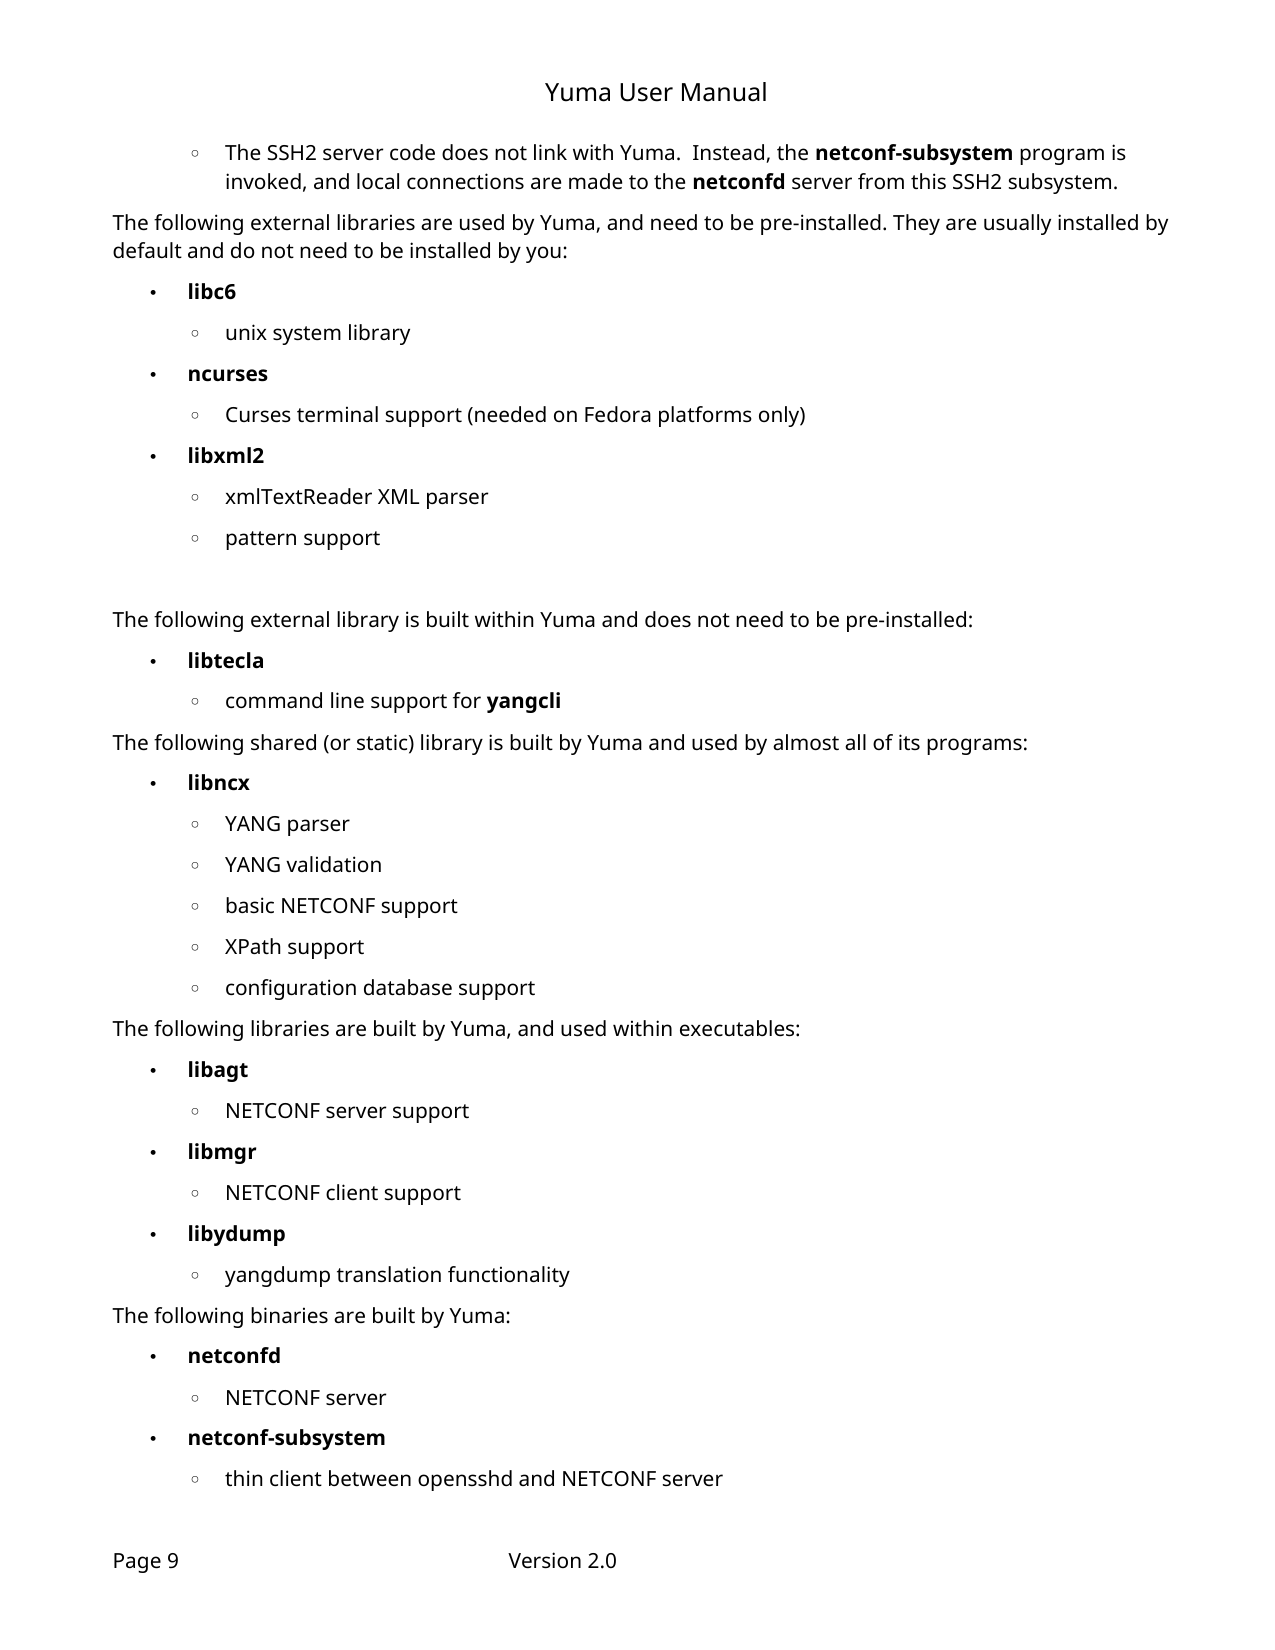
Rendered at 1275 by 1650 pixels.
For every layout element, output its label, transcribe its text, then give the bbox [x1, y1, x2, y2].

list libagt [150, 1055, 1200, 1083]
list libxml2 [150, 441, 1200, 469]
list XPath support [187, 932, 1200, 961]
list libtecla [150, 646, 1200, 674]
text The following external libraries are used by Yuma, and need to be pre-installed. They are usually installed by default and do not need to be installed by you: [112, 208, 1200, 265]
text The following libraries are built by Yuma, and used within executables: [112, 1014, 1200, 1043]
list pattern support [187, 523, 1200, 551]
list configuration database support [187, 973, 1200, 1002]
list ncurses [150, 359, 1200, 388]
list thin client between opensshd and NETCONF server [187, 1464, 1200, 1493]
list yangdump translation functionality [187, 1260, 1200, 1288]
list unix system library [187, 318, 1200, 347]
list basic NETCONF support [187, 891, 1200, 920]
list Curses terminal support (needed on Fedora platforms only) [187, 400, 1200, 428]
list netconf-subsystem [150, 1423, 1200, 1452]
list The SSH2 server code does not link with Yuma. Instead, the netconf-subsystem program is invoked, and local connections are made to the netconfd server from this SSH2 subsystem. [187, 138, 1200, 195]
list netconfd [150, 1342, 1200, 1370]
text The following shared (or static) library is built by Yuma and used by almost all of its programs: [112, 728, 1200, 756]
list xmlTextReader XML parser [187, 482, 1200, 510]
list libc6 [150, 277, 1200, 306]
list libmgr [150, 1137, 1200, 1165]
text The following binaries are built by Yuma: [112, 1301, 1200, 1329]
list libncx [150, 768, 1200, 797]
list NETCONF client support [187, 1178, 1200, 1206]
list NETCONF server support [187, 1096, 1200, 1124]
list YANG parser [187, 809, 1200, 838]
list YANG validation [187, 850, 1200, 879]
list libydump [150, 1219, 1200, 1247]
list NETCONF server [187, 1383, 1200, 1411]
text The following external library is built within Yuma and does not need to be pre-installed: [112, 605, 1200, 633]
list command line support for yangcli [187, 687, 1200, 715]
